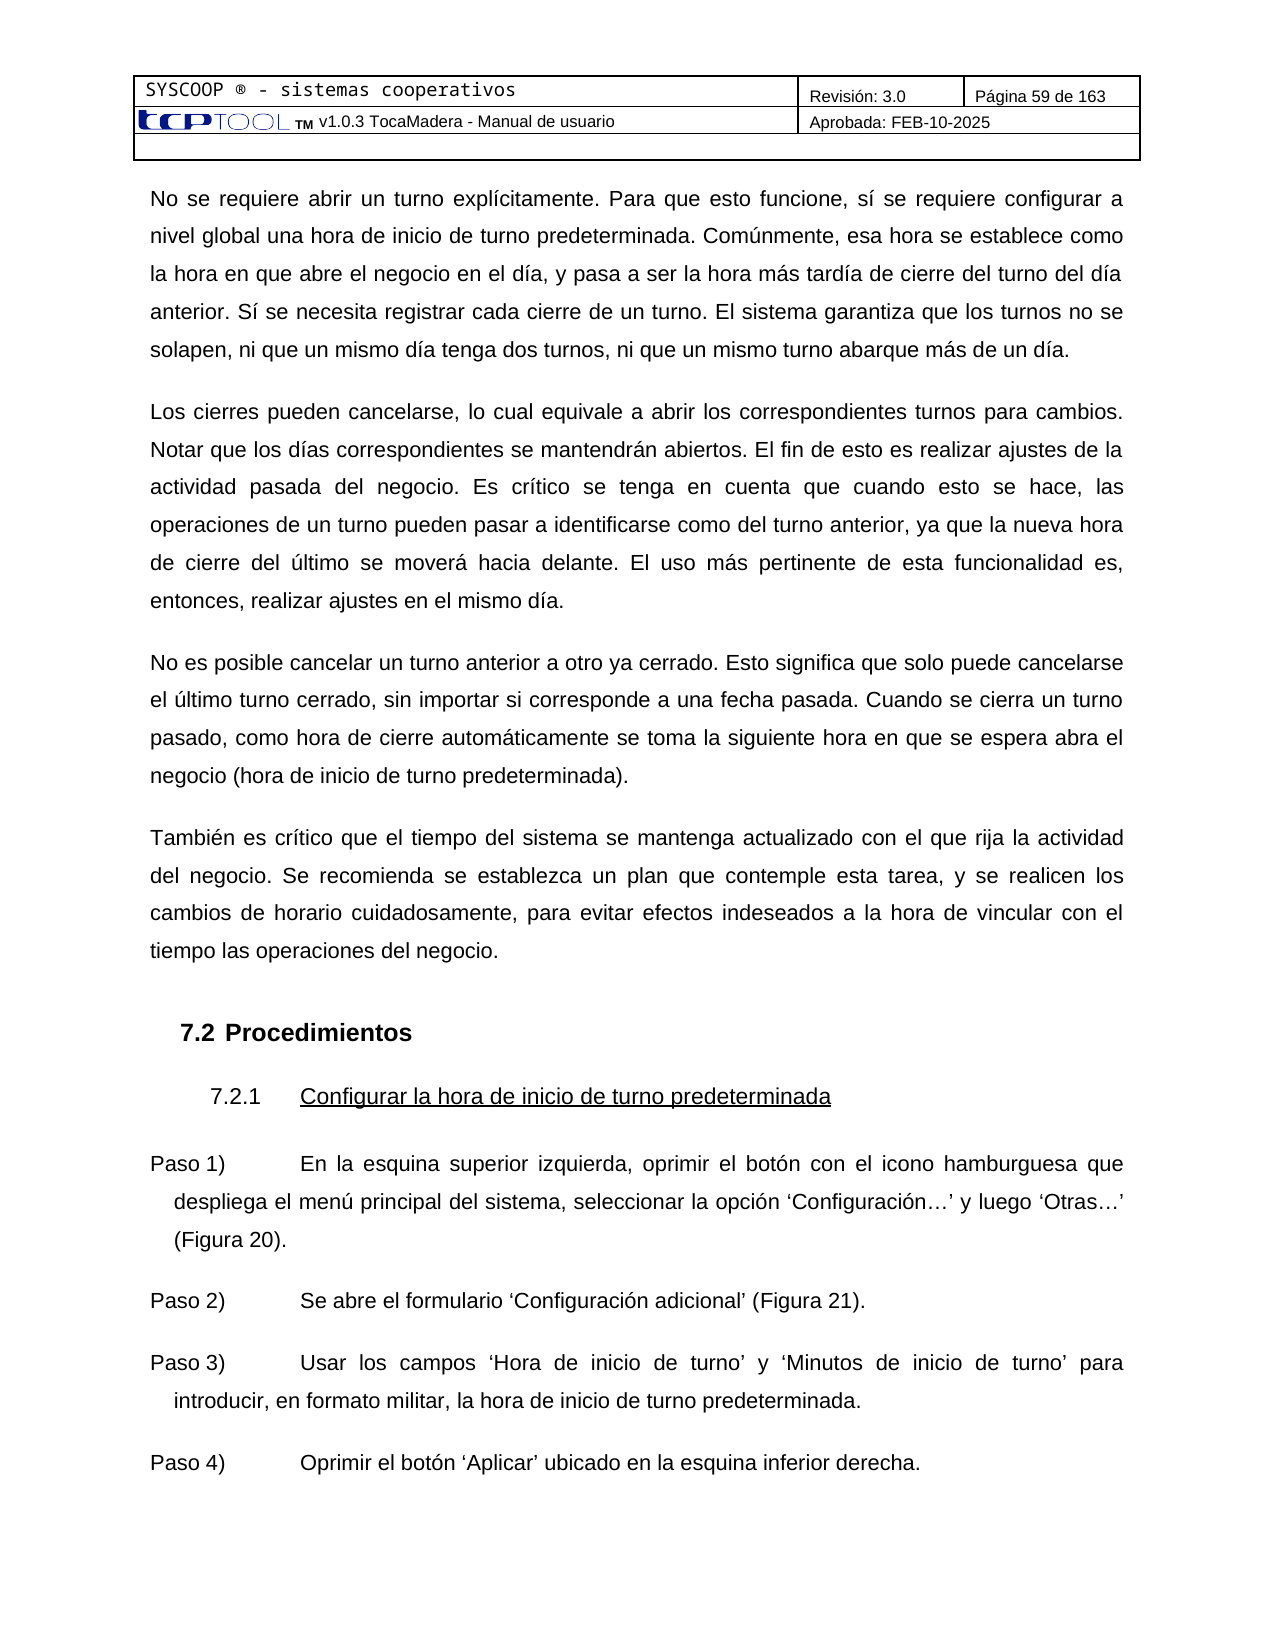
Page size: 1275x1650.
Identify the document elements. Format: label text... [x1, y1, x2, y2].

text No se requiere abrir un turno explícitamente. Para que esto funcione, sí se requiere configurar a nivel global una hora de inicio de turno predeterminada. Comúnmente, esa hora se establece como la hora en que abre el negocio en el día, y pasa a ser la hora más tardía de cierre del turno del día anterior. Sí se necesita registrar cada cierre de un turno. El sistema garantiza que los turnos no se solapen, ni que un mismo día tenga dos turnos, ni que un mismo turno abarque más de un día. [150, 186, 1125, 362]
subtitle Procedimientos [180, 1018, 1125, 1047]
list Se abre el formulario ‘Configuración adicional’ (Figura 21). [150, 1288, 1125, 1314]
text También es crítico que el tiempo del sistema se mantenga actualizado con el que rija la actividad del negocio. Se recomienda se establezca un plan que contemple esta tarea, y se realicen los cambios de horario cuidadosamente, para evitar efectos indeseados a la hora de vincular con el tiempo las operaciones del negocio. [150, 825, 1125, 963]
text Los cierres pueden cancelarse, lo cual equivale a abrir los correspondientes turnos para cambios. Notar que los días correspondientes se mantendrán abiertos. El fin de esto es realizar ajustes de la actividad pasada del negocio. Es crítico se tenga en cuenta que cuando esto se hace, las operaciones de un turno pueden pasar a identificarse como del turno anterior, ya que la nueva hora de cierre del último se moverá hacia delante. El uso más pertinente de esta funcionalidad es, entonces, realizar ajustes en el mismo día. [150, 399, 1125, 613]
list Oprimir el botón ‘Aplicar’ ubicado en la esquina inferior derecha. [150, 1450, 1125, 1475]
subtitle Configurar la hora de inicio de turno predeterminada [210, 1083, 1125, 1109]
picture [138, 110, 290, 130]
text No es posible cancelar un turno anterior a otro ya cerrado. Esto significa que solo puede cancelarse el último turno cerrado, sin importar si corresponde a una fecha pasada. Cuando se cierra un turno pasado, como hora de cierre automáticamente se toma la siguiente hora en que se espera abra el negocio (hora de inicio de turno predeterminada). [150, 649, 1125, 788]
list En la esquina superior izquierda, oprimir el botón con el icono hamburguesa que despliega el menú principal del sistema, seleccionar la opción ‘Configuración…’ y luego ‘Otras…’ (Figura 20). [150, 1151, 1125, 1252]
list Usar los campos ‘Hora de inicio de turno’ y ‘Minutos de inicio de turno’ para introducir, en formato militar, la hora de inicio de turno predeterminada. [150, 1350, 1125, 1413]
